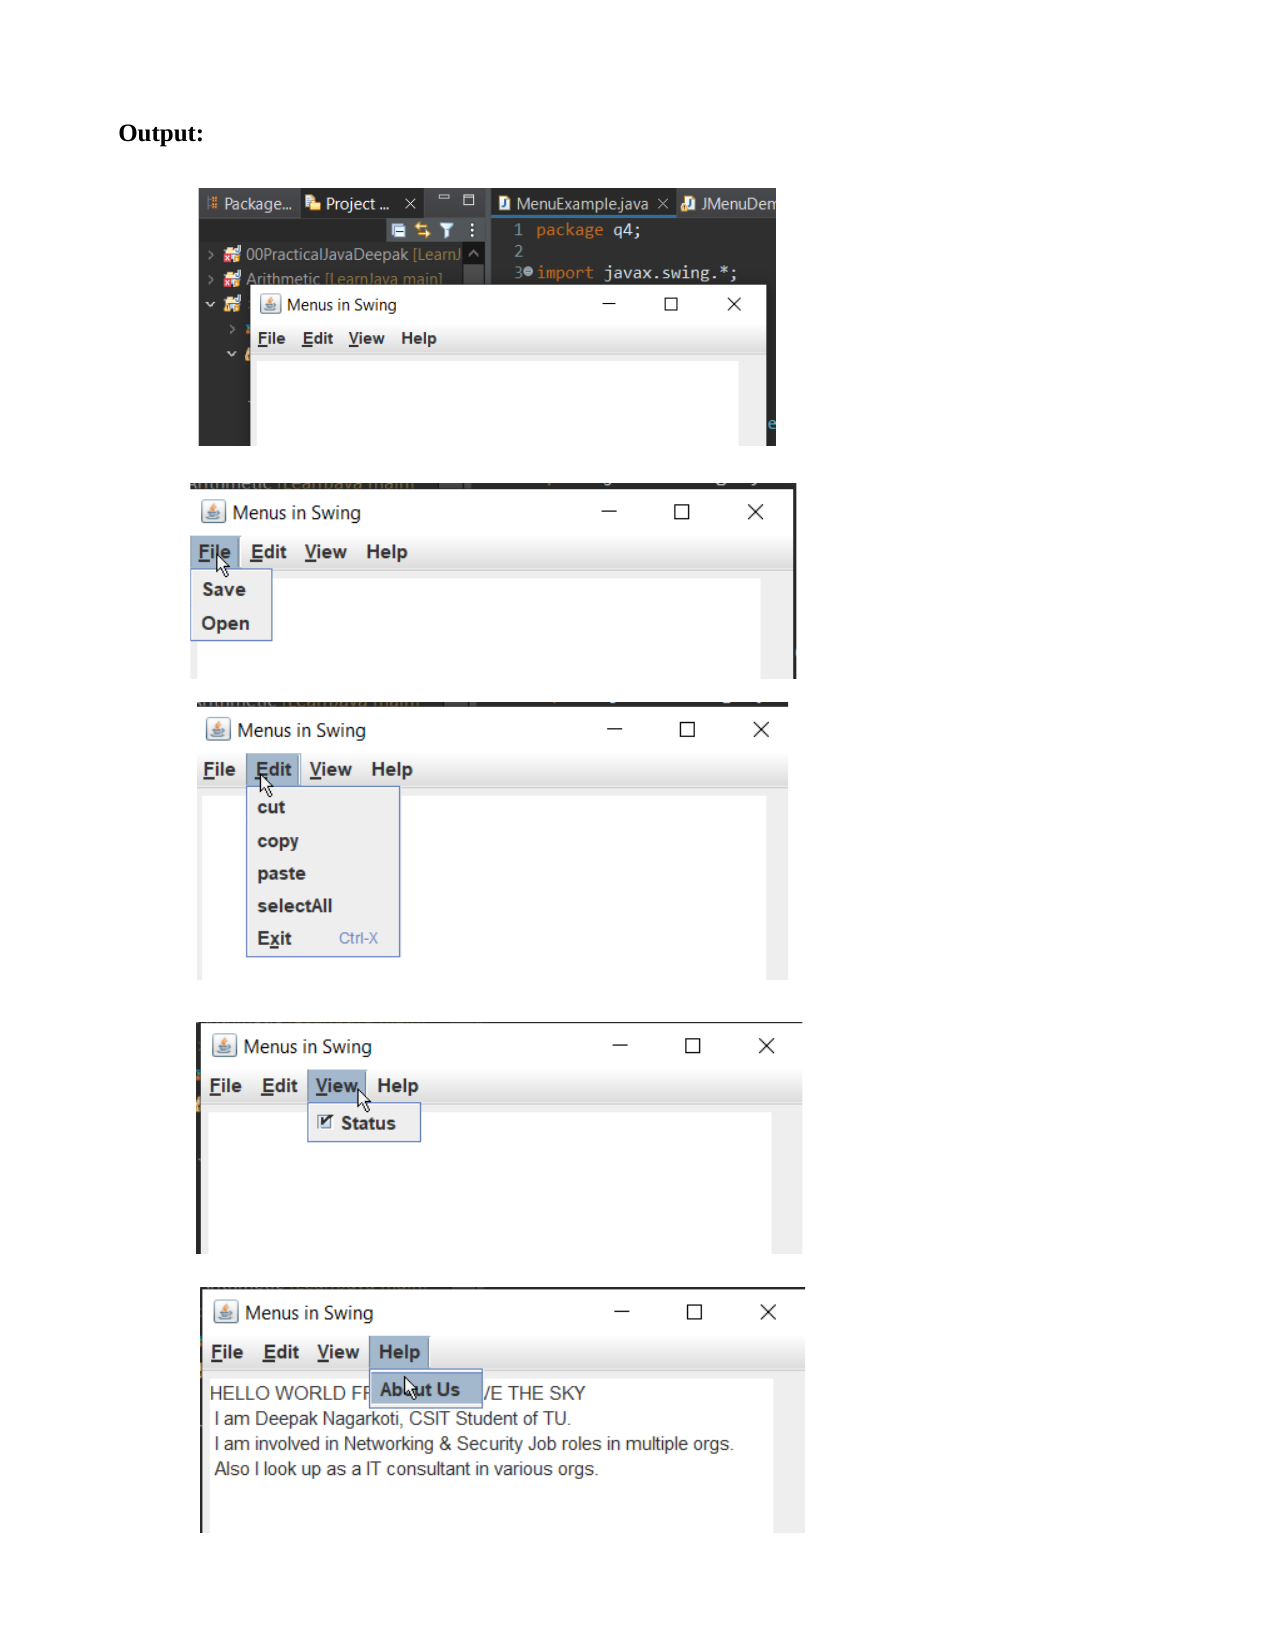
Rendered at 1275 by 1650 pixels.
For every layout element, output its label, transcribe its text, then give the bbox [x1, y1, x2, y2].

picture [196, 1022, 803, 1254]
picture [198, 188, 776, 446]
picture [197, 702, 789, 980]
picture [200, 1287, 805, 1533]
text Output: [118, 118, 1157, 147]
picture [190, 483, 797, 679]
